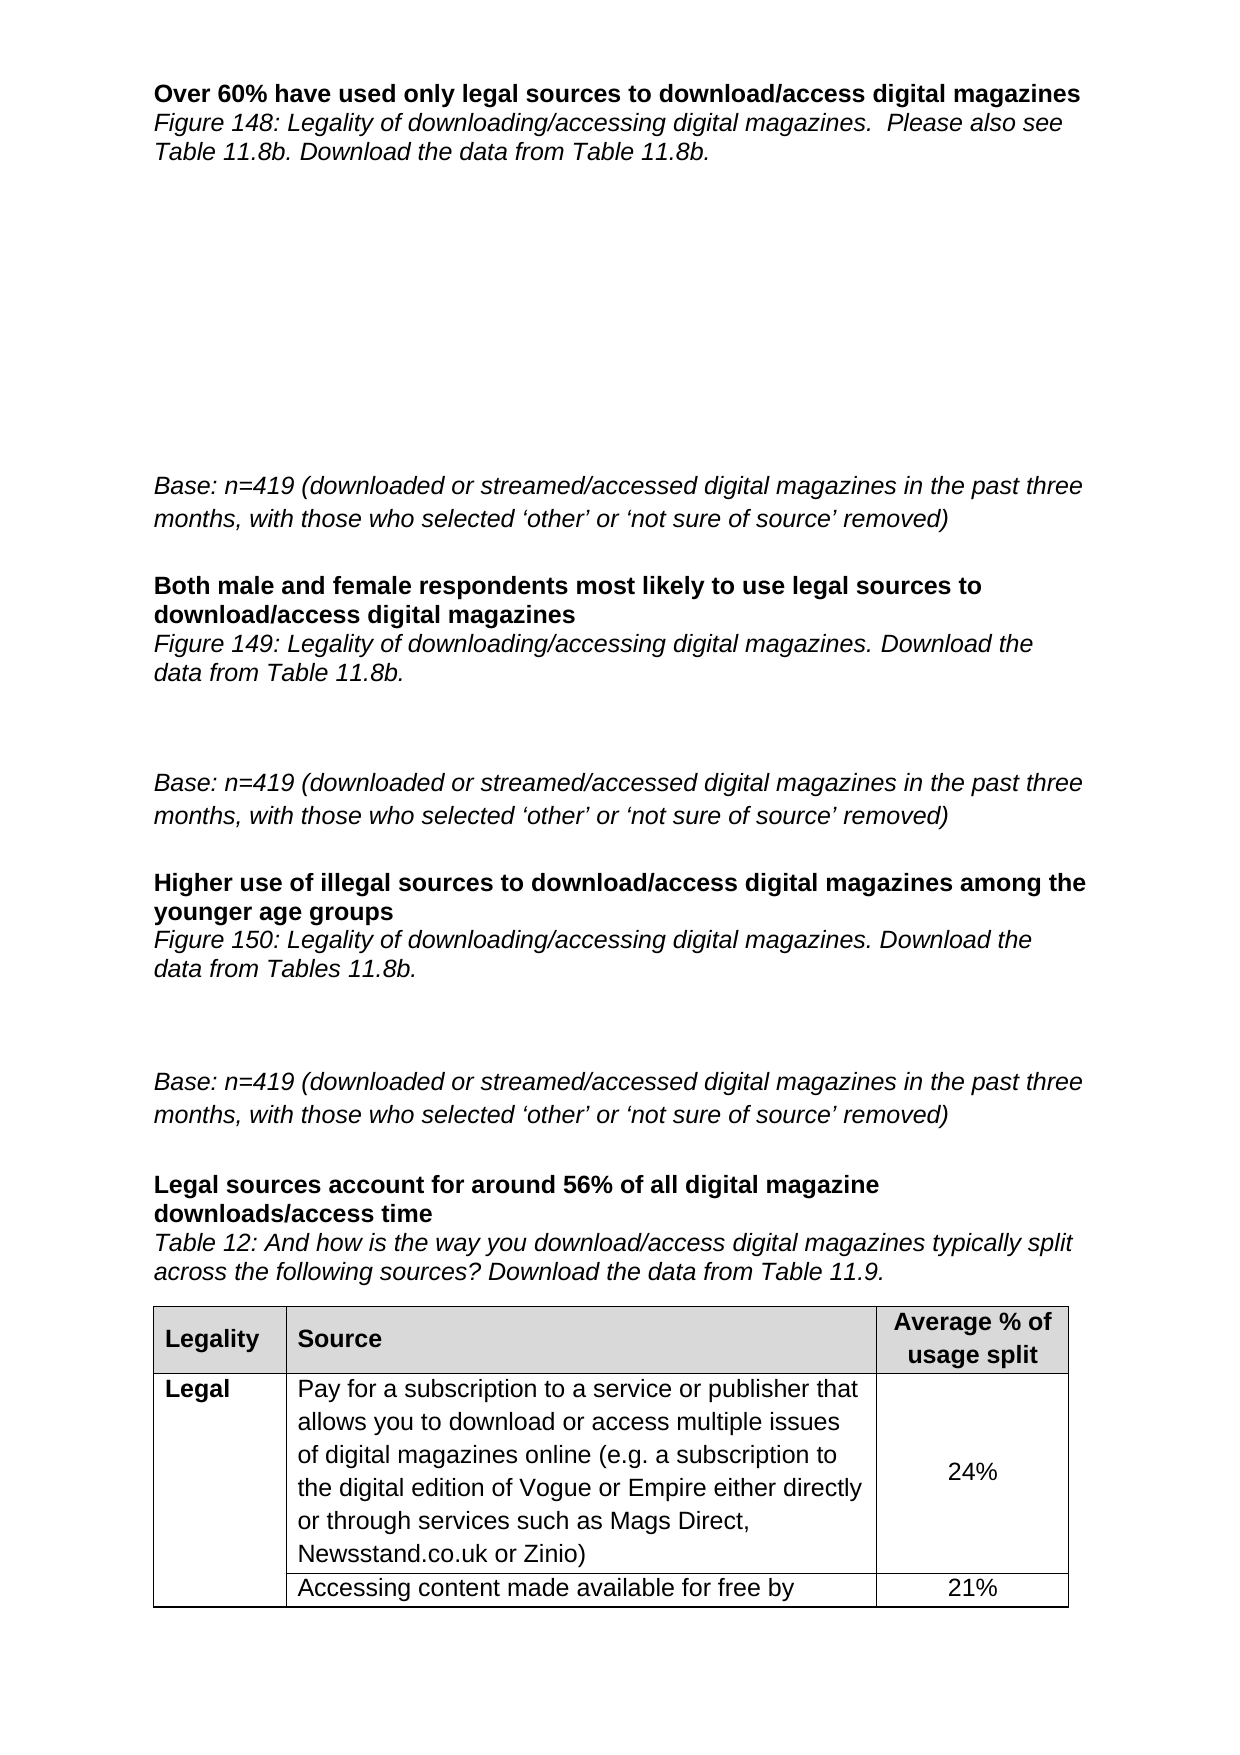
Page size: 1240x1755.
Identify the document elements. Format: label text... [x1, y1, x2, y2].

text Table 12: And how is the way you download/access digital magazines typically split across the following sources? Download the data from Table 11.9. [153, 1228, 1089, 1285]
text Base: n=419 (downloaded or streamed/accessed digital magazines in the past three months, with those who selected ‘other’ or ‘not sure of source’ removed) [153, 768, 1089, 829]
subtitle Legal sources account for around 56% of all digital magazine downloads/access time [153, 1170, 1089, 1228]
table_cell Accessing content made available for free by [287, 1574, 876, 1606]
table_header Average % of usage split [877, 1307, 1068, 1373]
subtitle Over 60% have used only legal sources to download/access digital magazines [153, 79, 1089, 108]
table_cell Legal [154, 1374, 286, 1606]
text Base: n=419 (downloaded or streamed/accessed digital magazines in the past three months, with those who selected ‘other’ or ‘not sure of source’ removed) [153, 471, 1089, 533]
text Figure 149: Legality of downloading/accessing digital magazines. Download the data from Table 11.8b. [153, 629, 1089, 686]
table_cell 21% [877, 1574, 1068, 1606]
table_cell 24% [877, 1374, 1068, 1572]
table_cell Pay for a subscription to a service or publisher that allows you to download or access multiple issues of digital magazines online (e.g. a subscription to the digital edition of Vogue or Empire either directly or through services such as Mags Direct, Newsstand.co.uk or Zinio) [287, 1374, 876, 1572]
table_header Source [287, 1307, 876, 1373]
text Figure 150: Legality of downloading/accessing digital magazines. Download the data from Tables 11.8b. [153, 926, 1089, 983]
subtitle Both male and female respondents most likely to use legal sources to download/access digital magazines [153, 571, 1089, 629]
table_header Legality [154, 1307, 286, 1373]
text Figure 148: Legality of downloading/accessing digital magazines. Please also see Table 11.8b. Download the data from Table 11.8b. [153, 108, 1089, 165]
subtitle Higher use of illegal sources to download/access digital magazines among the younger age groups [153, 868, 1089, 926]
text Base: n=419 (downloaded or streamed/accessed digital magazines in the past three months, with those who selected ‘other’ or ‘not sure of source’ removed) [153, 1067, 1089, 1129]
